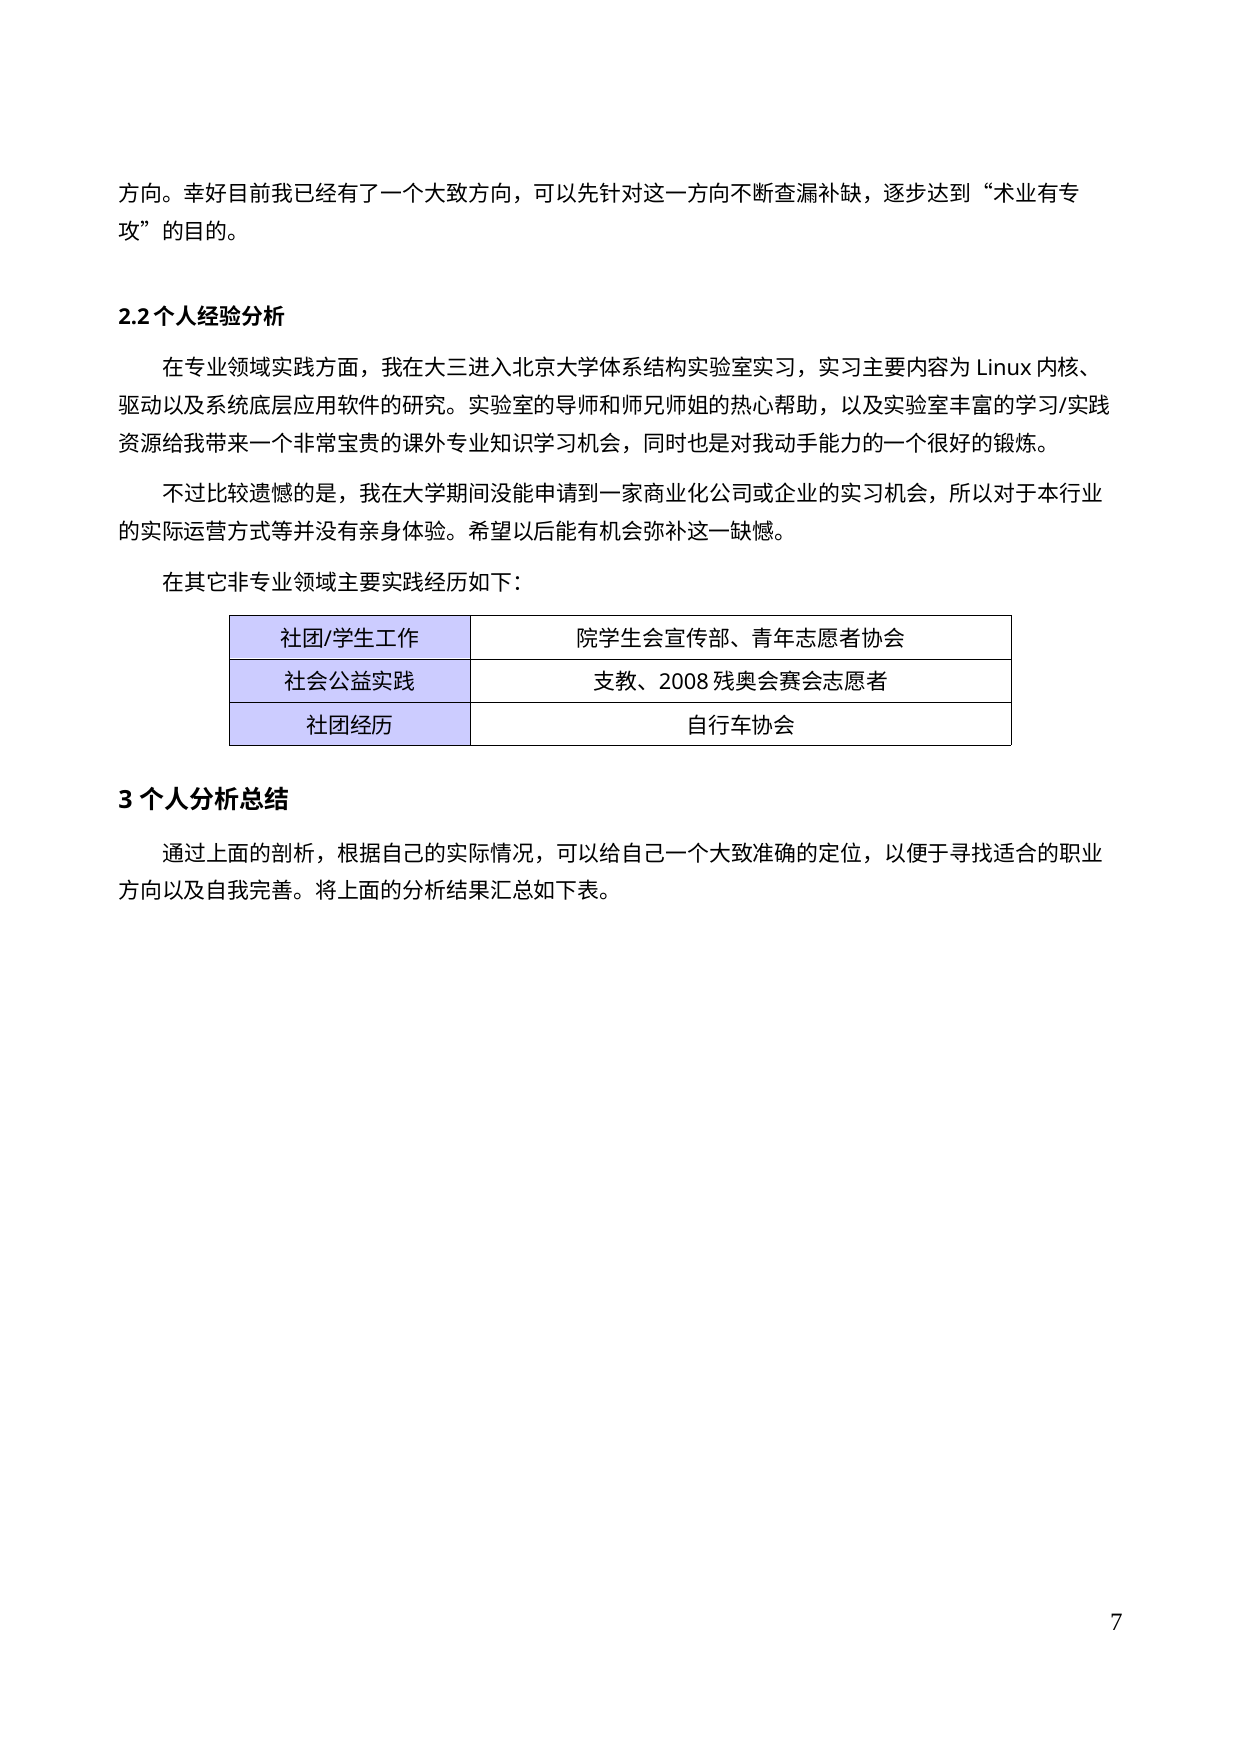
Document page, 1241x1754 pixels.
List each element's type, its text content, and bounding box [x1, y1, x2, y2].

text 在专业领域实践方面，我在大三进入北京大学体系结构实验室实习，实习主要内容为Linux内核、驱动以及系统底层应用软件的研究。实验室的导师和师兄师姐的热心帮助，以及实验室丰富的学习/实践资源给我带来一个非常宝贵的课外专业知识学习机会，同时也是对我动手能力的一个很好的锻炼。 [118, 350, 1122, 458]
text 在其它非专业领域主要实践经历如下： [118, 565, 1122, 596]
table_cell 自行车协会 [471, 703, 1011, 745]
table_cell 支教、2008残奥会赛会志愿者 [471, 660, 1011, 702]
text 方向。幸好目前我已经有了一个大致方向，可以先针对这一方向不断查漏补缺，逐步达到“术业有专攻”的目的。 [118, 176, 1122, 246]
table_header 院学生会宣传部、青年志愿者协会 [471, 616, 1011, 658]
text 不过比较遗憾的是，我在大学期间没能申请到一家商业化公司或企业的实习机会，所以对于本行业的实际运营方式等并没有亲身体验。希望以后能有机会弥补这一缺憾。 [118, 476, 1122, 546]
table_cell 社会公益实践 [230, 660, 470, 702]
text 3 个人分析总结 [118, 780, 1122, 816]
table_header 社团/学生工作 [230, 616, 470, 658]
text 通过上面的剖析，根据自己的实际情况，可以给自己一个大致准确的定位，以便于寻找适合的职业方向以及自我完善。将上面的分析结果汇总如下表。 [118, 836, 1122, 905]
text 2.2个人经验分析 [118, 299, 1122, 331]
table_cell 社团经历 [230, 703, 470, 745]
